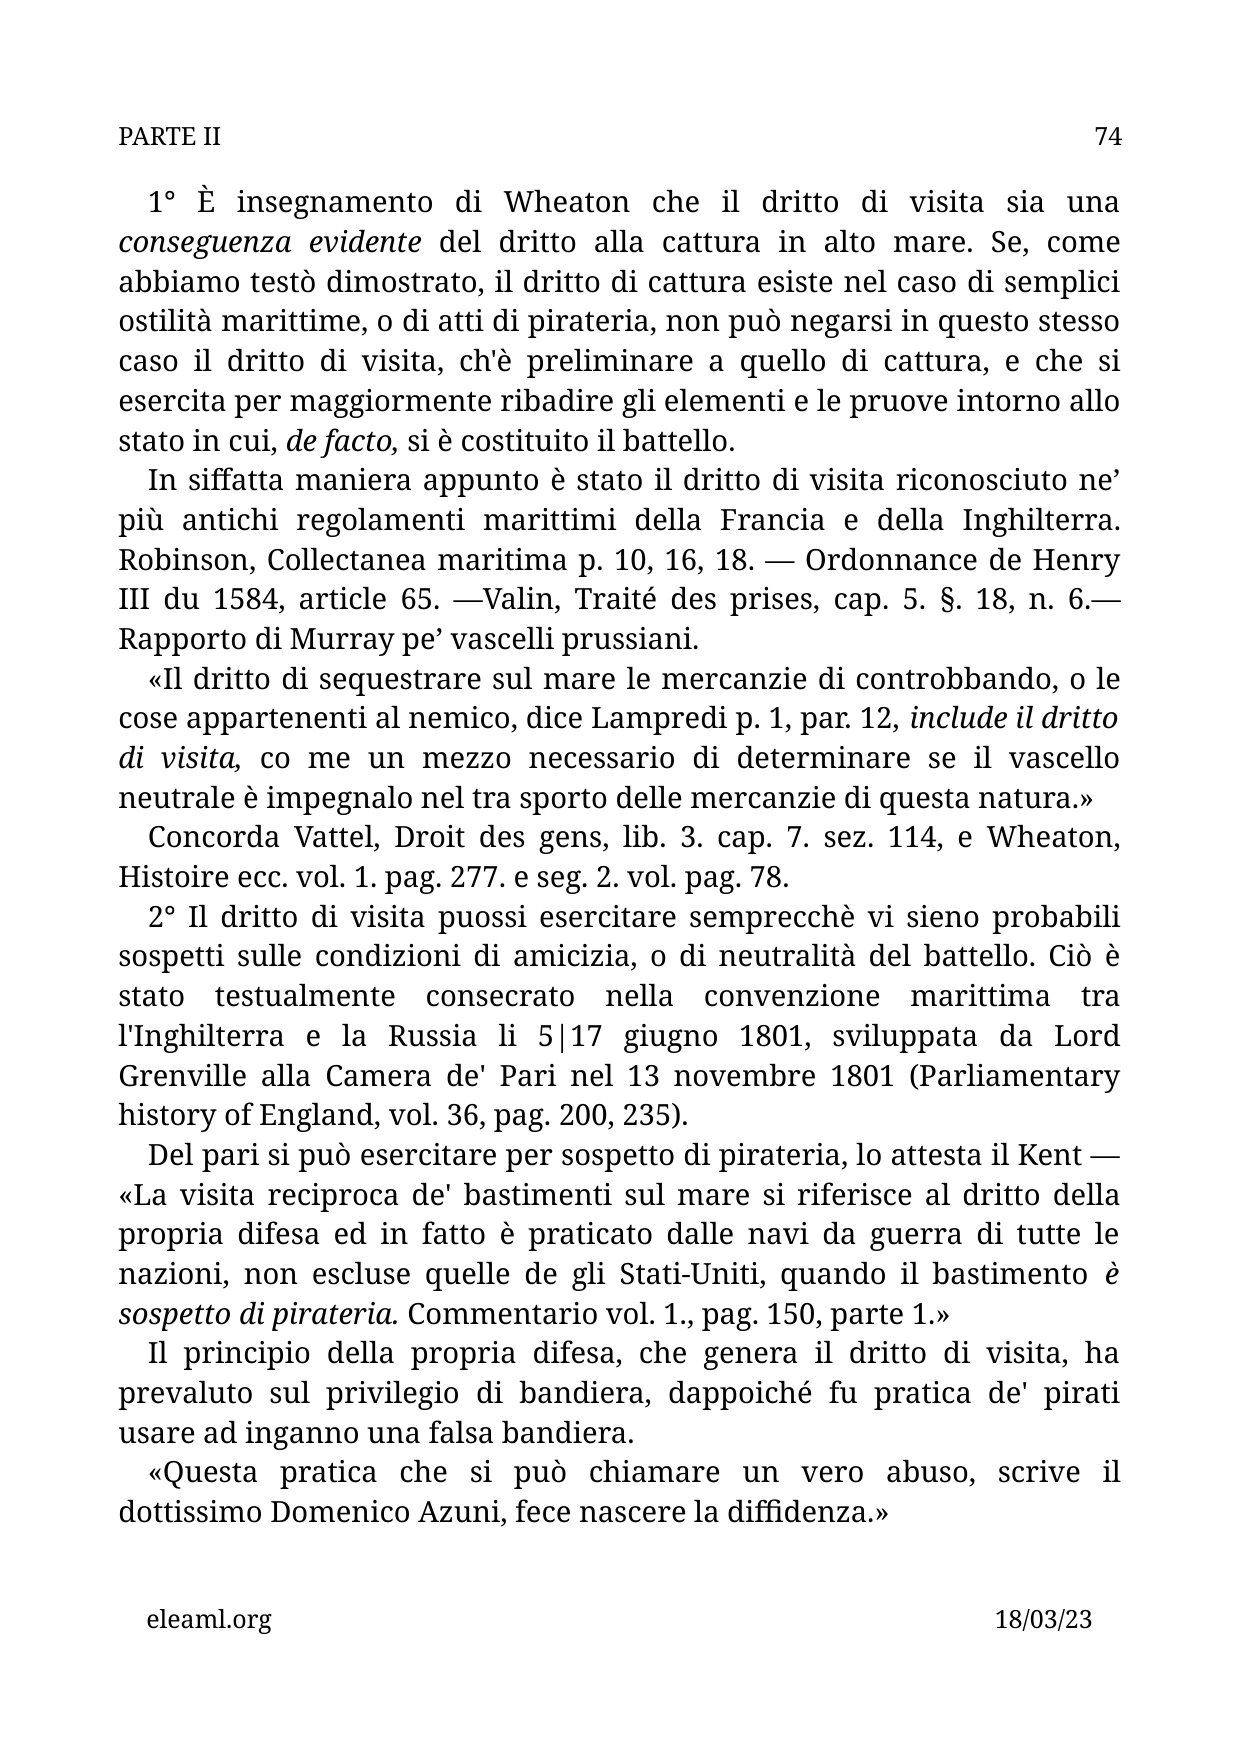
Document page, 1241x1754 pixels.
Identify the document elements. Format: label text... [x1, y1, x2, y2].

text 2° Il dritto di visita puossi esercitare semprecchè vi sieno probabili sospetti sulle condizioni di amicizia, o di neutralità del battello. Ciò è stato testualmente consecrato nella convenzione marittima tra l'Inghilterra e la Russia li 5|17 giugno 1801, sviluppata da Lord Grenville alla Camera de' Pari nel 13 novembre 1801 (Parliamentary history of England, vol. 36, pag. 200, 235). [118, 896, 1122, 1134]
text Concorda Vattel, Droit des gens, lib. 3. cap. 7. sez. 114, e Wheaton, Histoire ecc. vol. 1. pag. 277. e seg. 2. vol. pag. 78. [118, 817, 1122, 896]
text «Questa pratica che si può chiamare un vero abuso, scrive il dottissimo Domenico Azuni, fece nascere la diffidenza.» [118, 1452, 1122, 1531]
text In siffatta maniera appunto è stato il dritto di visita riconosciuto ne’ più antichi regolamenti marittimi della Francia e della Inghilterra. Robinson, Collectanea maritima p. 10, 16, 18. — Ordonnance de Henry III du 1584, article 65. —Valin, Traité des prises, cap. 5. §. 18, n. 6.—Rapporto di Murray pe’ vascelli prussiani. [118, 459, 1122, 658]
text 1° È insegnamento di Wheaton che il dritto di visita sia una conseguenza evidente del dritto alla cattura in alto mare. Se, come abbiamo testò dimostrato, il dritto di cattura esiste nel caso di semplici ostilità marittime, o di atti di pirateria, non può negarsi in questo stesso caso il dritto di visita, ch'è preliminare a quello di cattura, e che si esercita per maggiormente ribadire gli elementi e le pruove intorno allo stato in cui, de facto, si è costituito il battello. [118, 182, 1122, 459]
text Il principio della propria difesa, che genera il dritto di visita, ha prevaluto sul privilegio di bandiera, dappoiché fu pratica de' pirati usare ad inganno una falsa bandiera. [118, 1333, 1122, 1452]
text «Il dritto di sequestrare sul mare le mercanzie di controbbando, o le cose appartenenti al nemico, dice Lampredi p. 1, par. 12, include il dritto di visita, co me un mezzo necessario di determinare se il vascello neutrale è impegnalo nel tra sporto delle mercanzie di questa natura.» [118, 658, 1122, 817]
text Del pari si può esercitare per sospetto di pirateria, lo attesta il Kent — «La visita reciproca de' bastimenti sul mare si riferisce al dritto della propria difesa ed in fatto è praticato dalle navi da guerra di tutte le nazioni, non escluse quelle de gli Stati-Uniti, quando il bastimento è sospetto di pirateria. Commentario vol. 1., pag. 150, parte 1.» [118, 1134, 1122, 1333]
